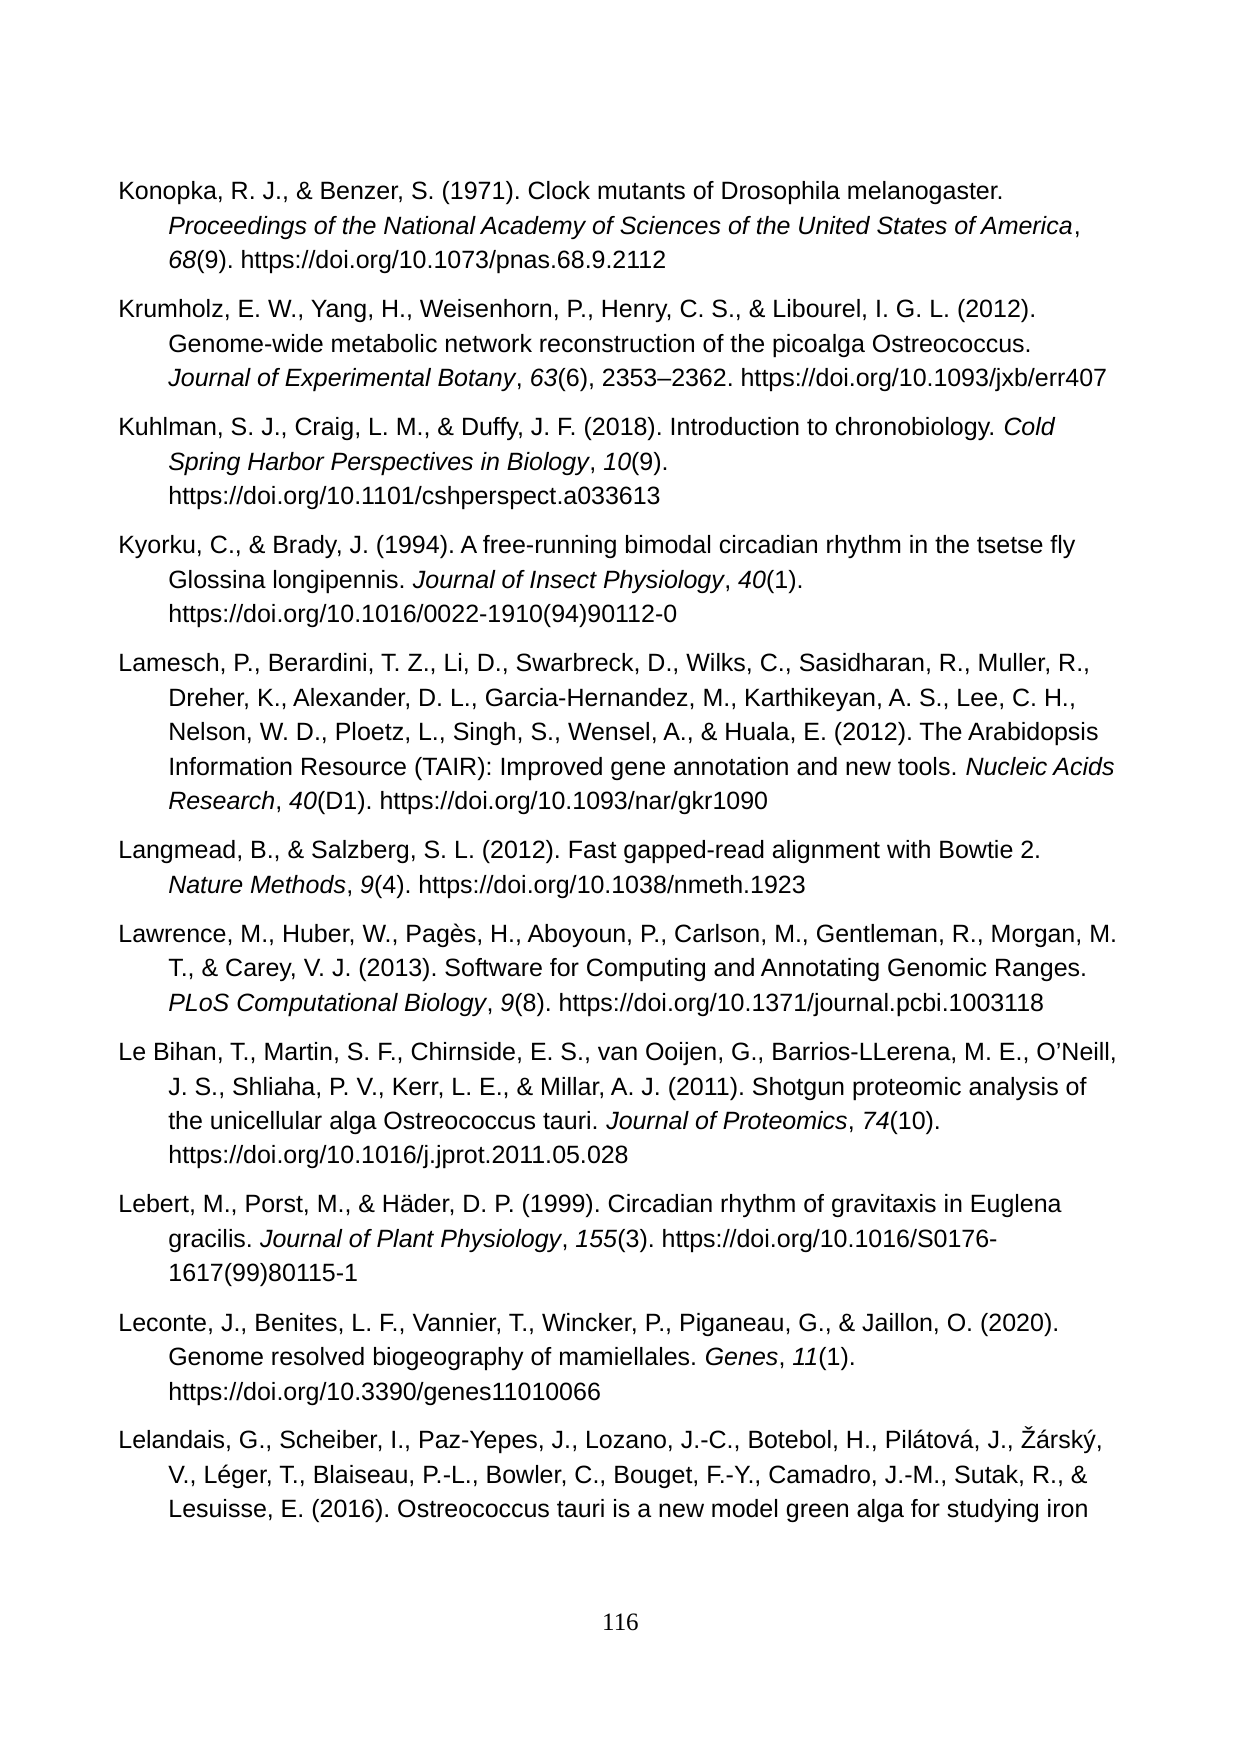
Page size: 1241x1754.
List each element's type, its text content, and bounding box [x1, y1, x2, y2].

text Lelandais, G., Scheiber, I., Paz-Yepes, J., Lozano, J.-C., Botebol, H., Pilátová, J., Žárský, V., Léger, T., Blaiseau, P.-L., Bowler, C., Bouget, F.-Y., Camadro, J.-M., Sutak, R., & Lesuisse, E. (2016). Ostreococcus tauri is a new model green alga for studying iron [118, 1426, 1122, 1523]
text Le Bihan, T., Martin, S. F., Chirnside, E. S., van Ooijen, G., Barrios-LLerena, M. E., O’Neill, J. S., Shliaha, P. V., Kerr, L. E., & Millar, A. J. (2011). Shotgun proteomic analysis of the unicellular alga Ostreococcus tauri. Journal of Proteomics, 74(10). https://doi.org/10.1016/j.jprot.2011.05.028 [118, 1037, 1122, 1169]
text Kyorku, C., & Brady, J. (1994). A free-running bimodal circadian rhythm in the tsetse fly Glossina longipennis. Journal of Insect Physiology, 40(1). https://doi.org/10.1016/0022-1910(94)90112-0 [118, 530, 1122, 628]
text Kuhlman, S. J., Craig, L. M., & Duffy, J. F. (2018). Introduction to chronobiology. Cold Spring Harbor Perspectives in Biology, 10(9). https://doi.org/10.1101/cshperspect.a033613 [118, 412, 1122, 510]
text Konopka, R. J., & Benzer, S. (1971). Clock mutants of Drosophila melanogaster. Proceedings of the National Academy of Sciences of the United States of America, 68(9). https://doi.org/10.1073/pnas.68.9.2112 [118, 176, 1122, 274]
text Krumholz, E. W., Yang, H., Weisenhorn, P., Henry, C. S., & Libourel, I. G. L. (2012). Genome-wide metabolic network reconstruction of the picoalga Ostreococcus. Journal of Experimental Botany, 63(6), 2353–2362. https://doi.org/10.1093/jxb/err407 [118, 294, 1122, 392]
text Leconte, J., Benites, L. F., Vannier, T., Wincker, P., Piganeau, G., & Jaillon, O. (2020). Genome resolved biogeography of mamiellales. Genes, 11(1). https://doi.org/10.3390/genes11010066 [118, 1307, 1122, 1405]
text Lebert, M., Porst, M., & Häder, D. P. (1999). Circadian rhythm of gravitaxis in Euglena gracilis. Journal of Plant Physiology, 155(3). https://doi.org/10.1016/S0176-1617(99)80115-1 [118, 1189, 1122, 1287]
text Lawrence, M., Huber, W., Pagès, H., Aboyoun, P., Carlson, M., Gentleman, R., Morgan, M. T., & Carey, V. J. (2013). Software for Computing and Annotating Genomic Ranges. PLoS Computational Biology, 9(8). https://doi.org/10.1371/journal.pcbi.1003118 [118, 919, 1122, 1017]
text Lamesch, P., Berardini, T. Z., Li, D., Swarbreck, D., Wilks, C., Sasidharan, R., Muller, R., Dreher, K., Alexander, D. L., Garcia-Hernandez, M., Karthikeyan, A. S., Lee, C. H., Nelson, W. D., Ploetz, L., Singh, S., Wensel, A., & Huala, E. (2012). The Arabidopsis Information Resource (TAIR): Improved gene annotation and new tools. Nucleic Acids Research, 40(D1). https://doi.org/10.1093/nar/gkr1090 [118, 648, 1122, 815]
text Langmead, B., & Salzberg, S. L. (2012). Fast gapped-read alignment with Bowtie 2. Nature Methods, 9(4). https://doi.org/10.1038/nmeth.1923 [118, 835, 1122, 899]
